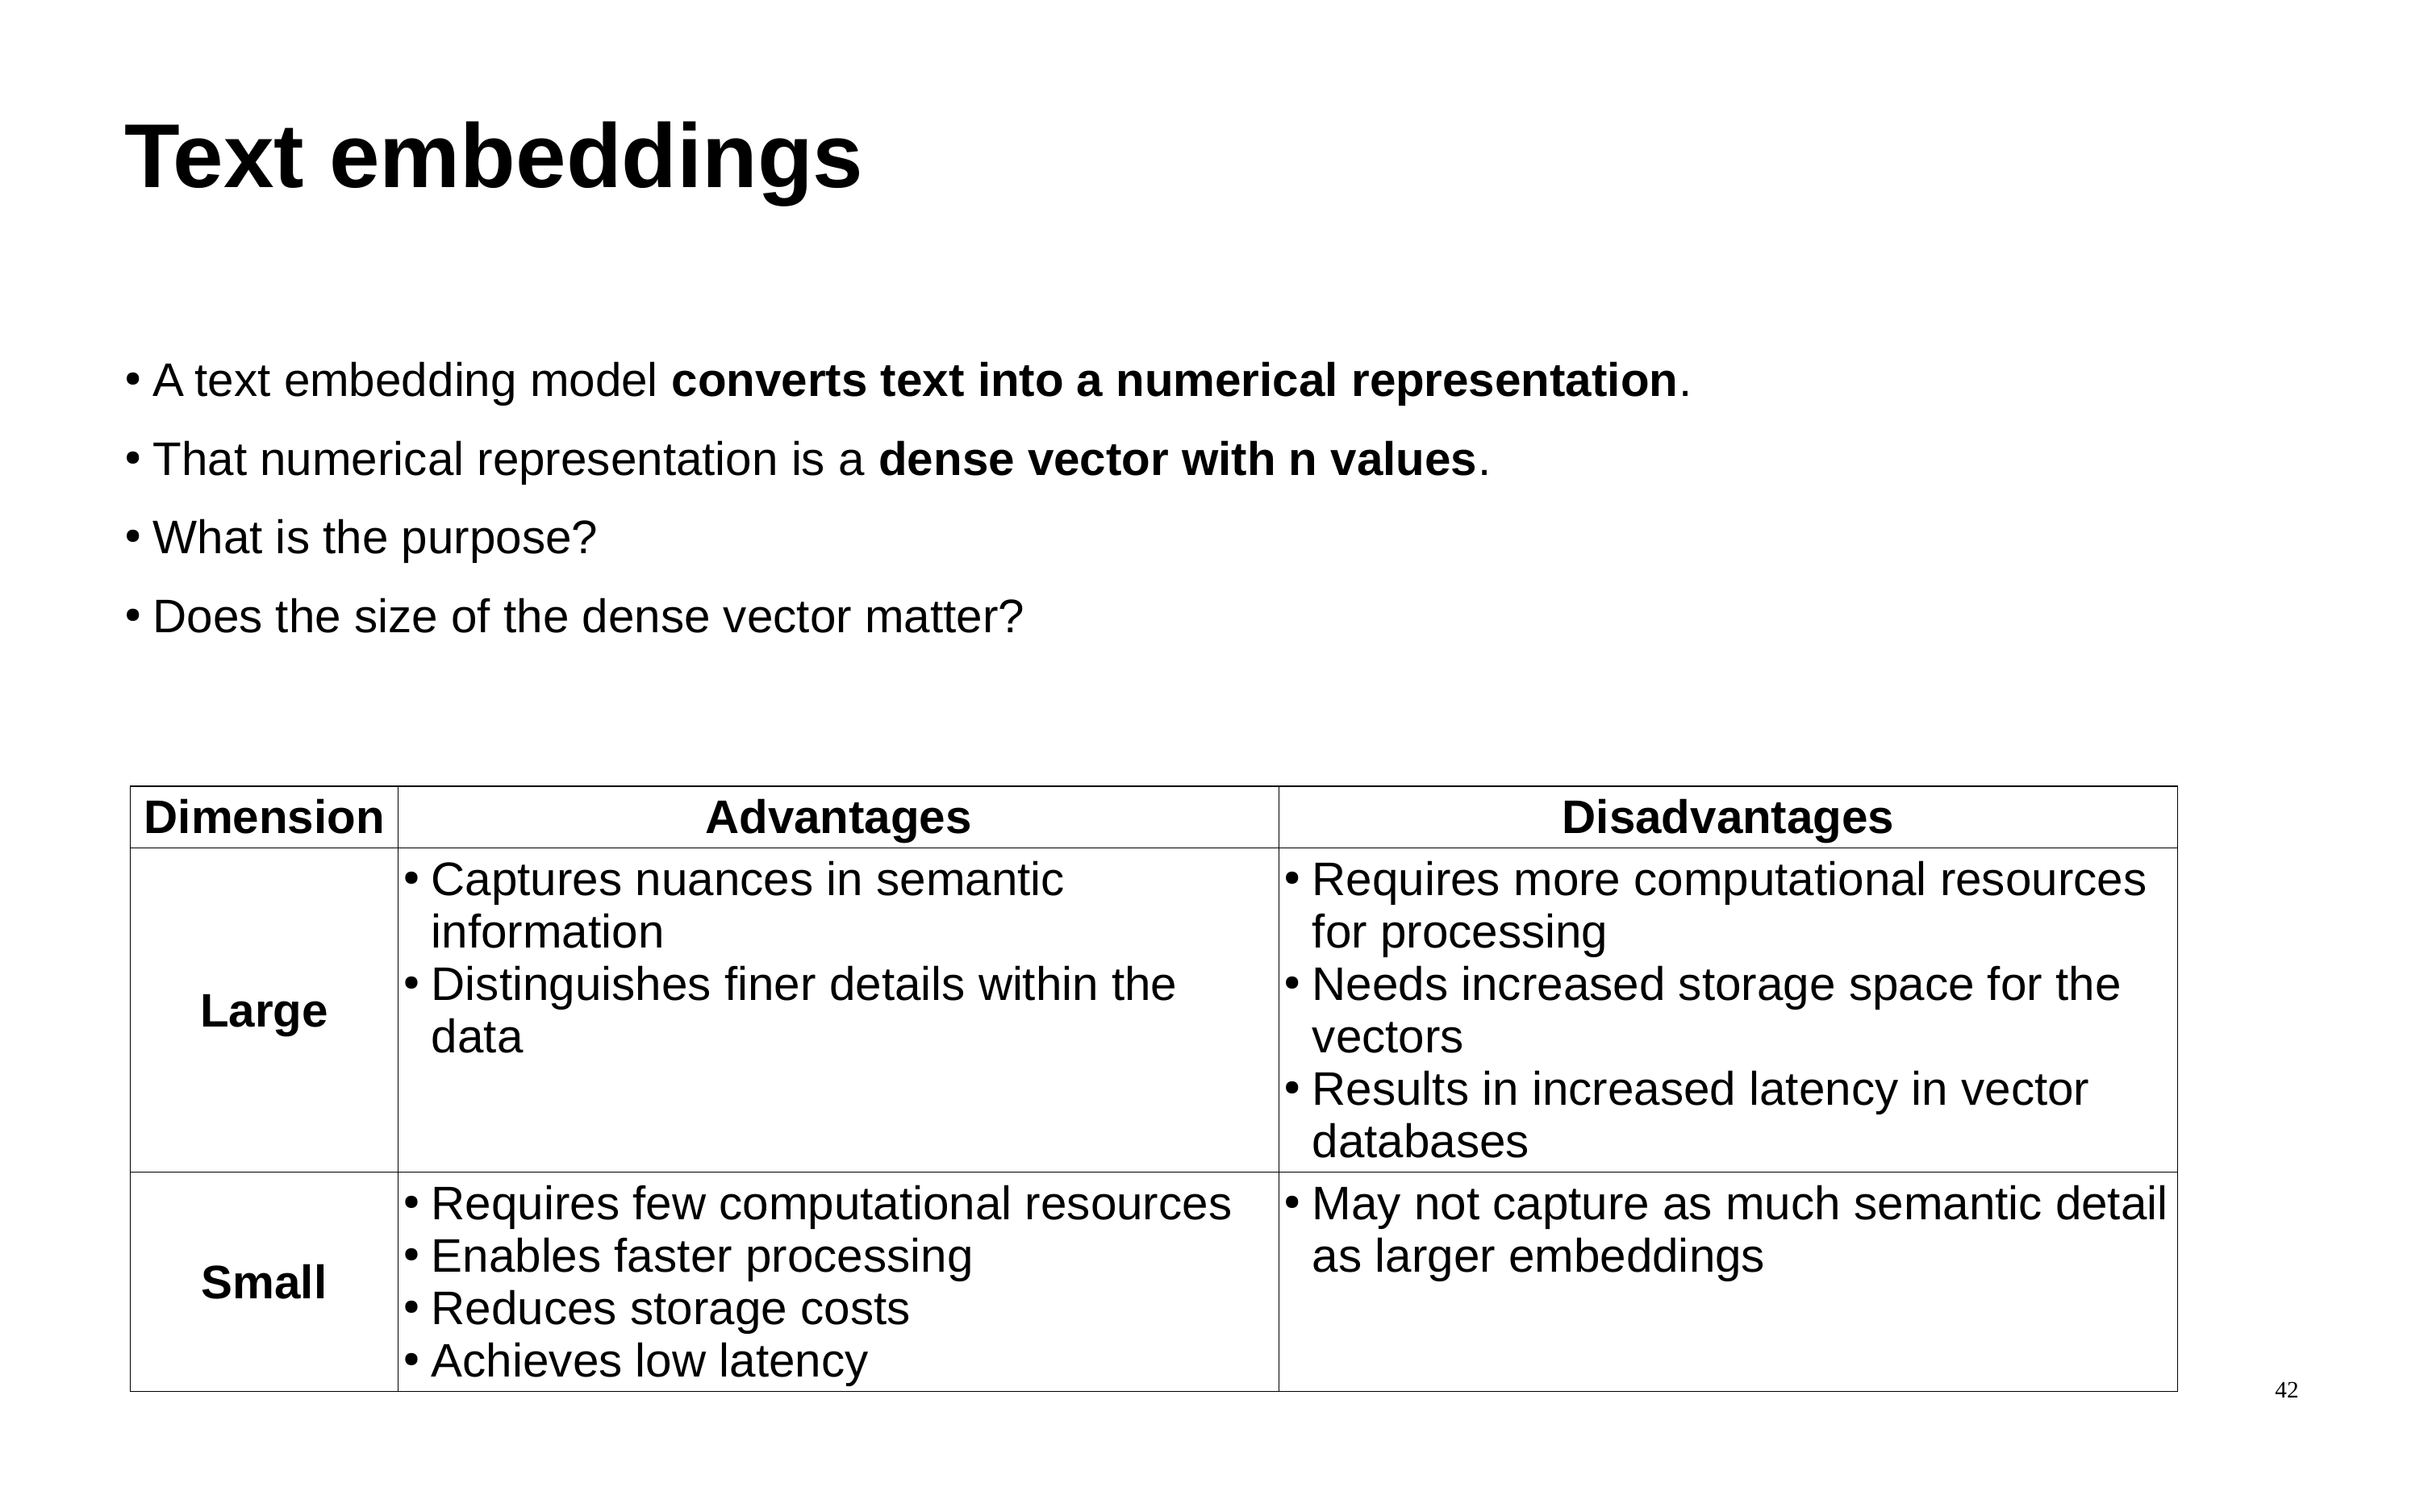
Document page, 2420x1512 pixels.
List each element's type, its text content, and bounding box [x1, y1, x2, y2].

text_box Text embeddings [112, 61, 2173, 251]
text_box A text embedding model converts text into a numerical representation. That numerical representation is a dense vector with n values. What is the purpose? Does the size of the dense vector matter? [112, 322, 2118, 648]
table_cell Large [131, 848, 398, 1172]
table_cell Requires few computational resources Enables faster processing Reduces storage costs Achieves low latency [398, 1173, 1279, 1391]
table_header Disadvantages [1279, 787, 2177, 848]
table_header Advantages [398, 787, 1279, 848]
table_header Dimension [131, 787, 398, 848]
table_cell May not capture as much semantic detail as larger embeddings [1279, 1173, 2177, 1391]
table_cell Captures nuances in semantic information Distinguishes finer details within the data [398, 848, 1279, 1172]
table_cell Requires more computational resources for processing Needs increased storage space for the vectors Results in increased latency in vector databases [1279, 848, 2177, 1172]
table_cell Small [131, 1173, 398, 1391]
